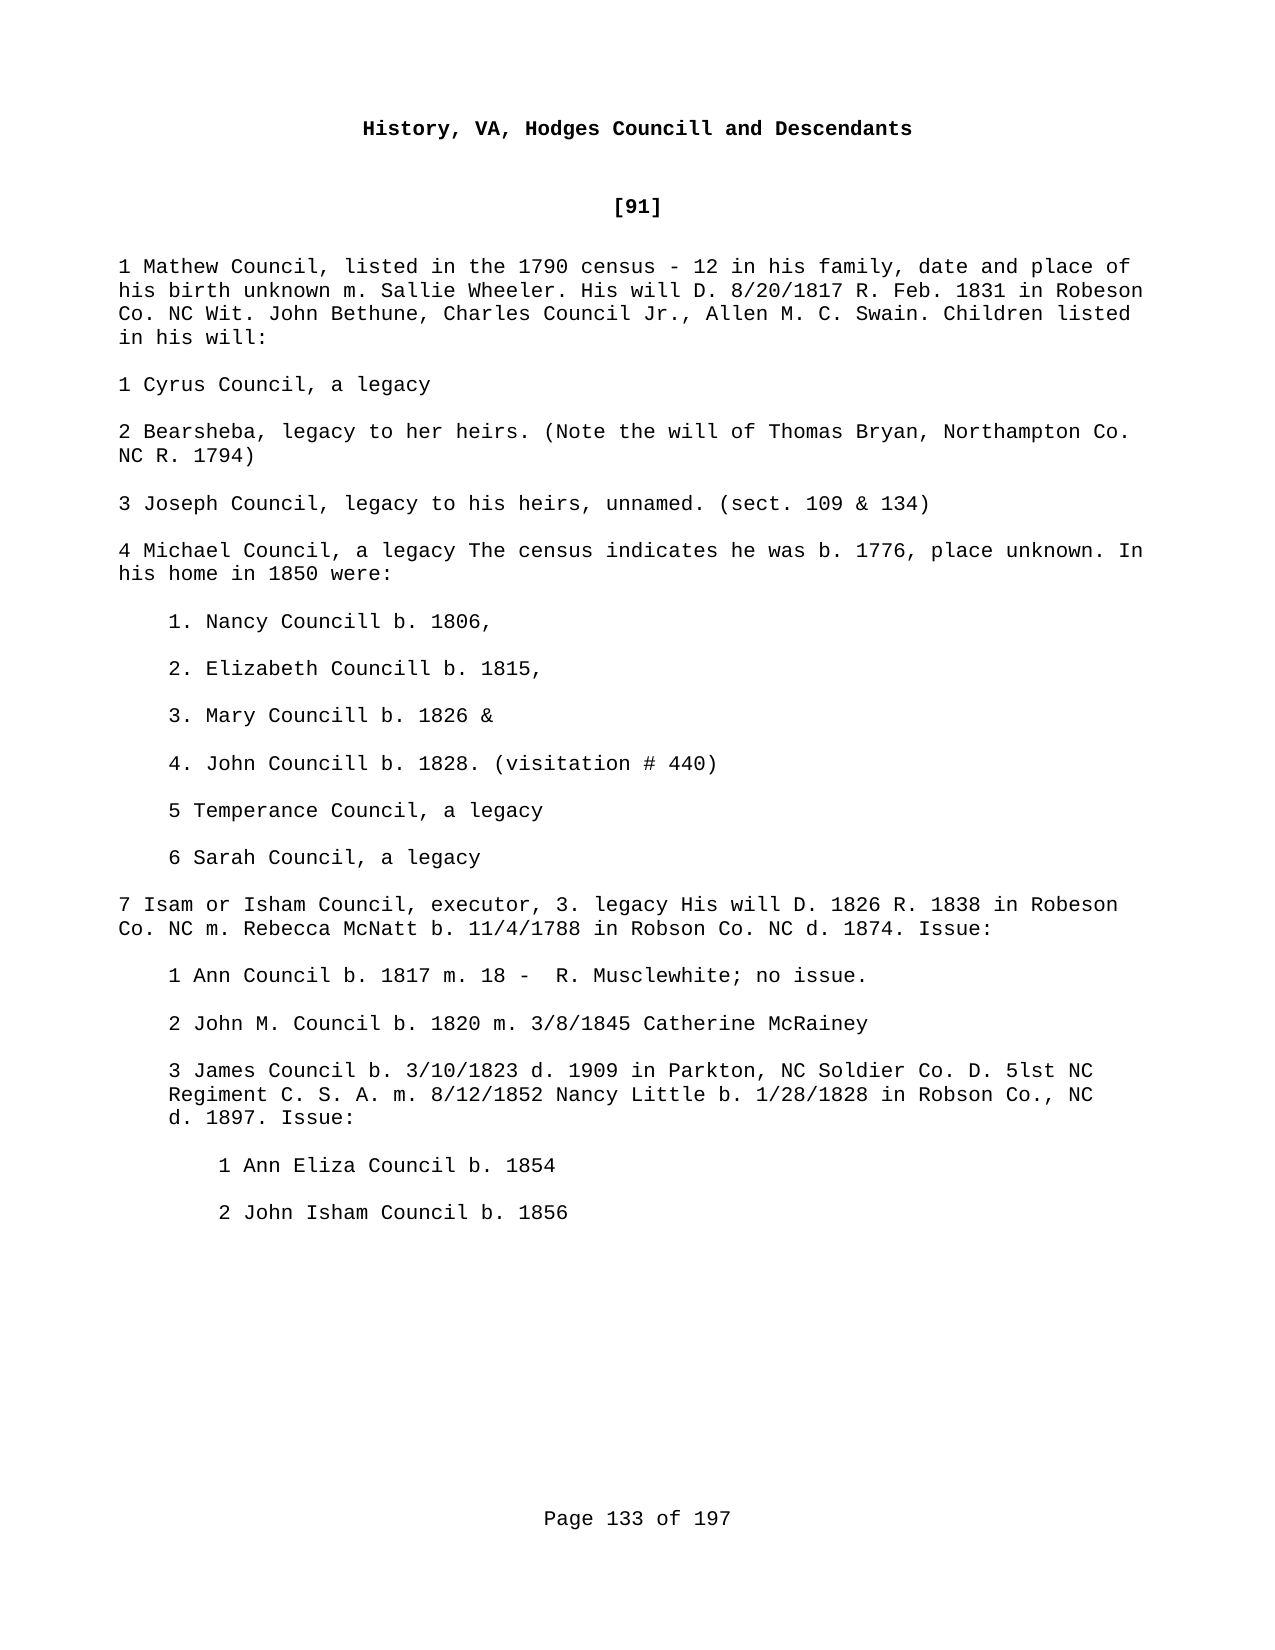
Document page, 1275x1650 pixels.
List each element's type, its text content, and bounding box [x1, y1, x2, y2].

text 1 Ann Eliza Council b. 1854 [118, 1154, 1157, 1178]
text 7 Isam or Isham Council, executor, 3. legacy His will D. 1826 R. 1838 in Robeson Co. NC m. Rebecca McNatt b. 11/4/1788 in Robson Co. NC d. 1874. Issue: [118, 894, 1157, 942]
text 4. John Councill b. 1828. (visitation # 440) [118, 753, 1157, 776]
text 3 Joseph Council, legacy to his heirs, unnamed. (sect. 109 & 134) [118, 492, 1157, 516]
text 4 Michael Council, a legacy The census indicates he was b. 1776, place unknown. In his home in 1850 were: [118, 540, 1157, 587]
text 3 James Council b. 3/10/1823 d. 1909 in Parkton, NC Soldier Co. D. 5lst NC [118, 1060, 1157, 1084]
text 2 John M. Council b. 1820 m. 3/8/1845 Catherine McRainey [118, 1013, 1157, 1036]
text 5 Temperance Council, a legacy [118, 800, 1157, 823]
text d. 1897. Issue: [118, 1107, 1157, 1131]
text 1. Nancy Councill b. 1806, [118, 611, 1157, 634]
subtitle [91] [118, 196, 1157, 220]
text 1 Ann Council b. 1817 m. 18 - R. Musclewhite; no issue. [118, 965, 1157, 989]
text 1 Cyrus Council, a legacy [118, 374, 1157, 398]
text 1 Mathew Council, listed in the 1790 census - 12 in his family, date and place of his birth unknown m. Sallie Wheeler. His will D. 8/20/1817 R. Feb. 1831 in Robeson Co. NC Wit. John Bethune, Charles Council Jr., Allen M. C. Swain. Children listed in his will: [118, 256, 1157, 351]
text 3. Mary Councill b. 1826 & [118, 705, 1157, 729]
text Regiment C. S. A. m. 8/12/1852 Nancy Little b. 1/28/1828 in Robson Co., NC [118, 1084, 1157, 1107]
text 2 John Isham Council b. 1856 [118, 1202, 1157, 1226]
text 2 Bearsheba, legacy to her heirs. (Note the will of Thomas Bryan, Northampton Co. NC R. 1794) [118, 422, 1157, 469]
text 2. Elizabeth Councill b. 1815, [118, 658, 1157, 682]
text 6 Sarah Council, a legacy [118, 847, 1157, 871]
